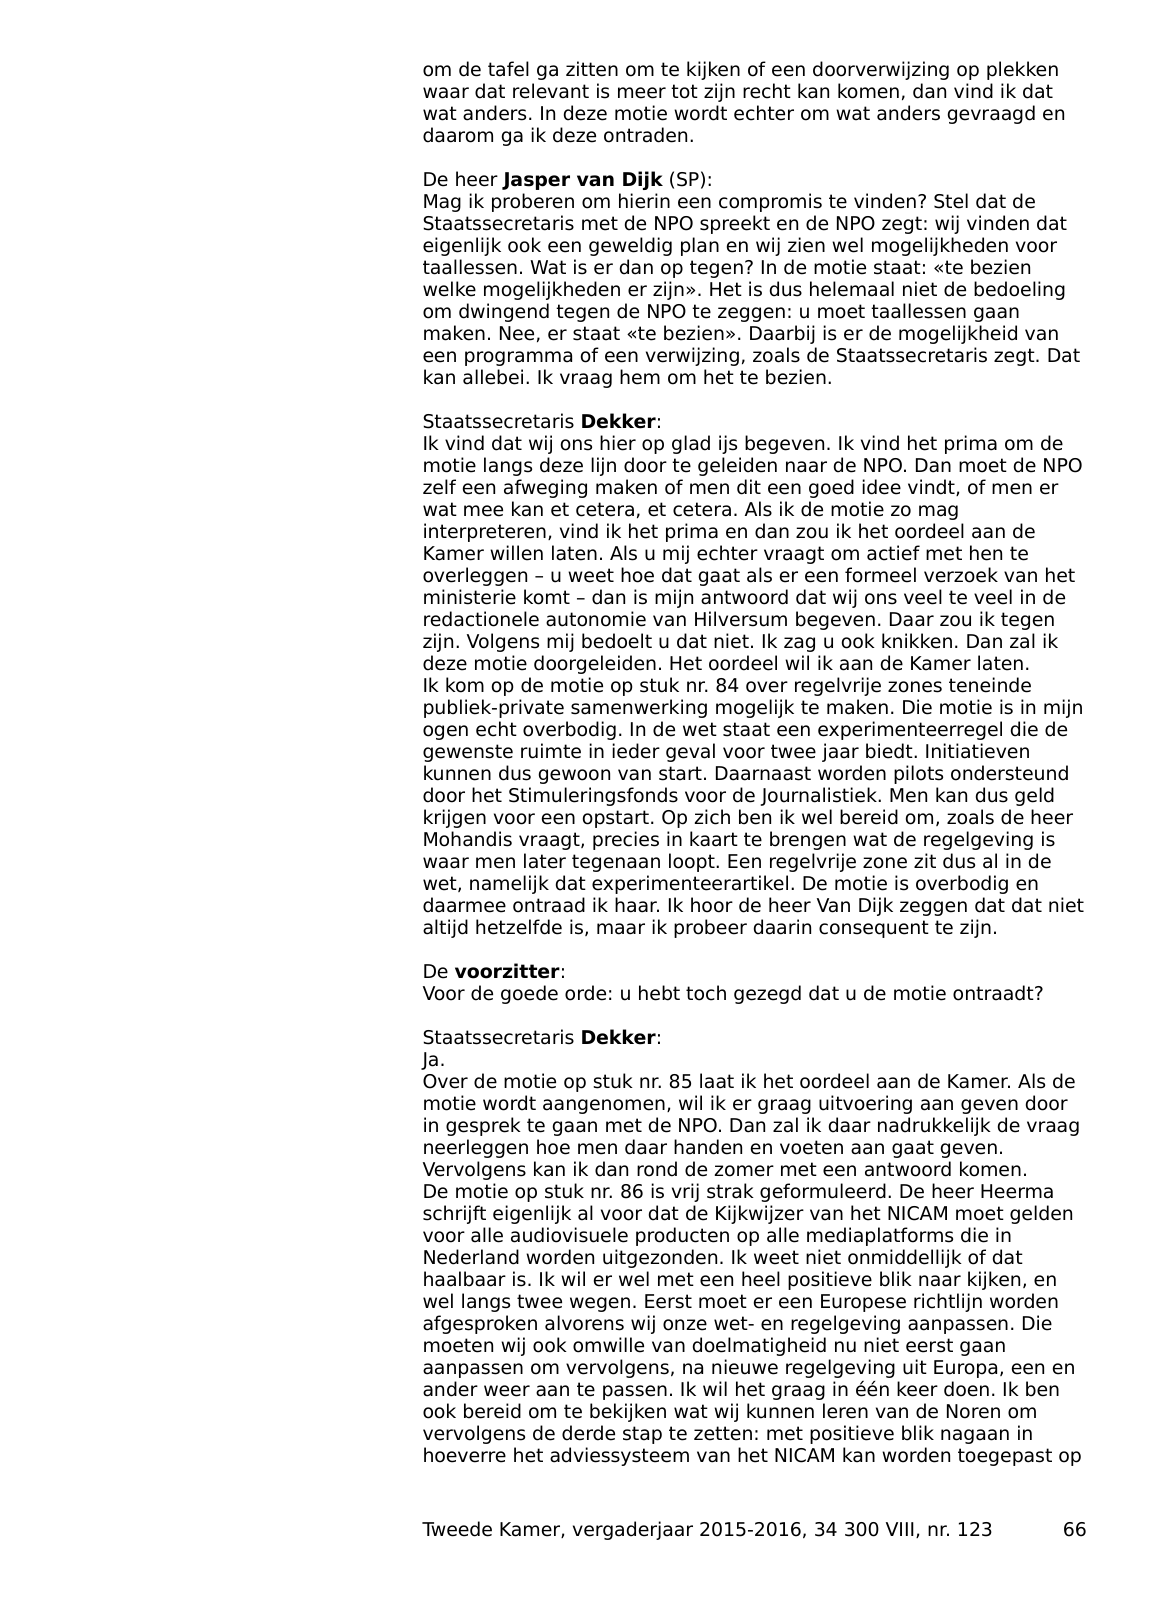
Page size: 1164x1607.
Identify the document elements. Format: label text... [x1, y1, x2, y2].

text Voor de goede orde: u hebt toch gezegd dat u de motie ontraadt? [422, 983, 1087, 1005]
text Staatssecretaris Dekker: [422, 1027, 1087, 1049]
text De voorzitter: [422, 961, 1087, 983]
text De heer Jasper van Dijk (SP): [422, 169, 1087, 191]
text Ja. [422, 1049, 1087, 1071]
text Mag ik proberen om hierin een compromis te vinden? Stel dat de Staatssecretaris met de NPO spreekt en de NPO zegt: wij vinden dat eigenlijk ook een geweldig plan en wij zien wel mogelijkheden voor taallessen. Wat is er dan op tegen? In de motie staat: «te bezien welke mogelijkheden er zijn». Het is dus helemaal niet de bedoeling om dwingend tegen de NPO te zeggen: u moet taallessen gaan maken. Nee, er staat «te bezien». Daarbij is er de mogelijkheid van een programma of een verwijzing, zoals de Staatssecretaris zegt. Dat kan allebei. Ik vraag hem om het te bezien. [422, 191, 1087, 389]
text Ik vind dat wij ons hier op glad ijs begeven. Ik vind het prima om de motie langs deze lijn door te geleiden naar de NPO. Dan moet de NPO zelf een afweging maken of men dit een goed idee vindt, of men er wat mee kan et cetera, et cetera. Als ik de motie zo mag interpreteren, vind ik het prima en dan zou ik het oordeel aan de Kamer willen laten. Als u mij echter vraagt om actief met hen te overleggen – u weet hoe dat gaat als er een formeel verzoek van het ministerie komt – dan is mijn antwoord dat wij ons veel te veel in de redactionele autonomie van Hilversum begeven. Daar zou ik tegen zijn. Volgens mij bedoelt u dat niet. Ik zag u ook knikken. Dan zal ik deze motie doorgeleiden. Het oordeel wil ik aan de Kamer laten. [422, 433, 1087, 675]
text om de tafel ga zitten om te kijken of een doorverwijzing op plekken waar dat relevant is meer tot zijn recht kan komen, dan vind ik dat wat anders. In deze motie wordt echter om wat anders gevraagd en daarom ga ik deze ontraden. [422, 59, 1087, 147]
text De motie op stuk nr. 86 is vrij strak geformuleerd. De heer Heerma schrijft eigenlijk al voor dat de Kijkwijzer van het NICAM moet gelden voor alle audiovisuele producten op alle mediaplatforms die in Nederland worden uitgezonden. Ik weet niet onmiddellijk of dat haalbaar is. Ik wil er wel met een heel positieve blik naar kijken, en wel langs twee wegen. Eerst moet er een Europese richtlijn worden afgesproken alvorens wij onze wet- en regelgeving aanpassen. Die moeten wij ook omwille van doelmatigheid nu niet eerst gaan aanpassen om vervolgens, na nieuwe regelgeving uit Europa, een en ander weer aan te passen. Ik wil het graag in één keer doen. Ik ben ook bereid om te bekijken wat wij kunnen leren van de Noren om vervolgens de derde stap te zetten: met positieve blik nagaan in hoeverre het adviessysteem van het NICAM kan worden toegepast op [422, 1181, 1087, 1467]
text Over de motie op stuk nr. 85 laat ik het oordeel aan de Kamer. Als de motie wordt aangenomen, wil ik er graag uitvoering aan geven door in gesprek te gaan met de NPO. Dan zal ik daar nadrukkelijk de vraag neerleggen hoe men daar handen en voeten aan gaat geven. Vervolgens kan ik dan rond de zomer met een antwoord komen. [422, 1071, 1087, 1181]
text Staatssecretaris Dekker: [422, 411, 1087, 433]
text Ik kom op de motie op stuk nr. 84 over regelvrije zones teneinde publiek-private samenwerking mogelijk te maken. Die motie is in mijn ogen echt overbodig. In de wet staat een experimenteerregel die de gewenste ruimte in ieder geval voor twee jaar biedt. Initiatieven kunnen dus gewoon van start. Daarnaast worden pilots ondersteund door het Stimuleringsfonds voor de Journalistiek. Men kan dus geld krijgen voor een opstart. Op zich ben ik wel bereid om, zoals de heer Mohandis vraagt, precies in kaart te brengen wat de regelgeving is waar men later tegenaan loopt. Een regelvrije zone zit dus al in de wet, namelijk dat experimenteerartikel. De motie is overbodig en daarmee ontraad ik haar. Ik hoor de heer Van Dijk zeggen dat dat niet altijd hetzelfde is, maar ik probeer daarin consequent te zijn. [422, 675, 1087, 939]
